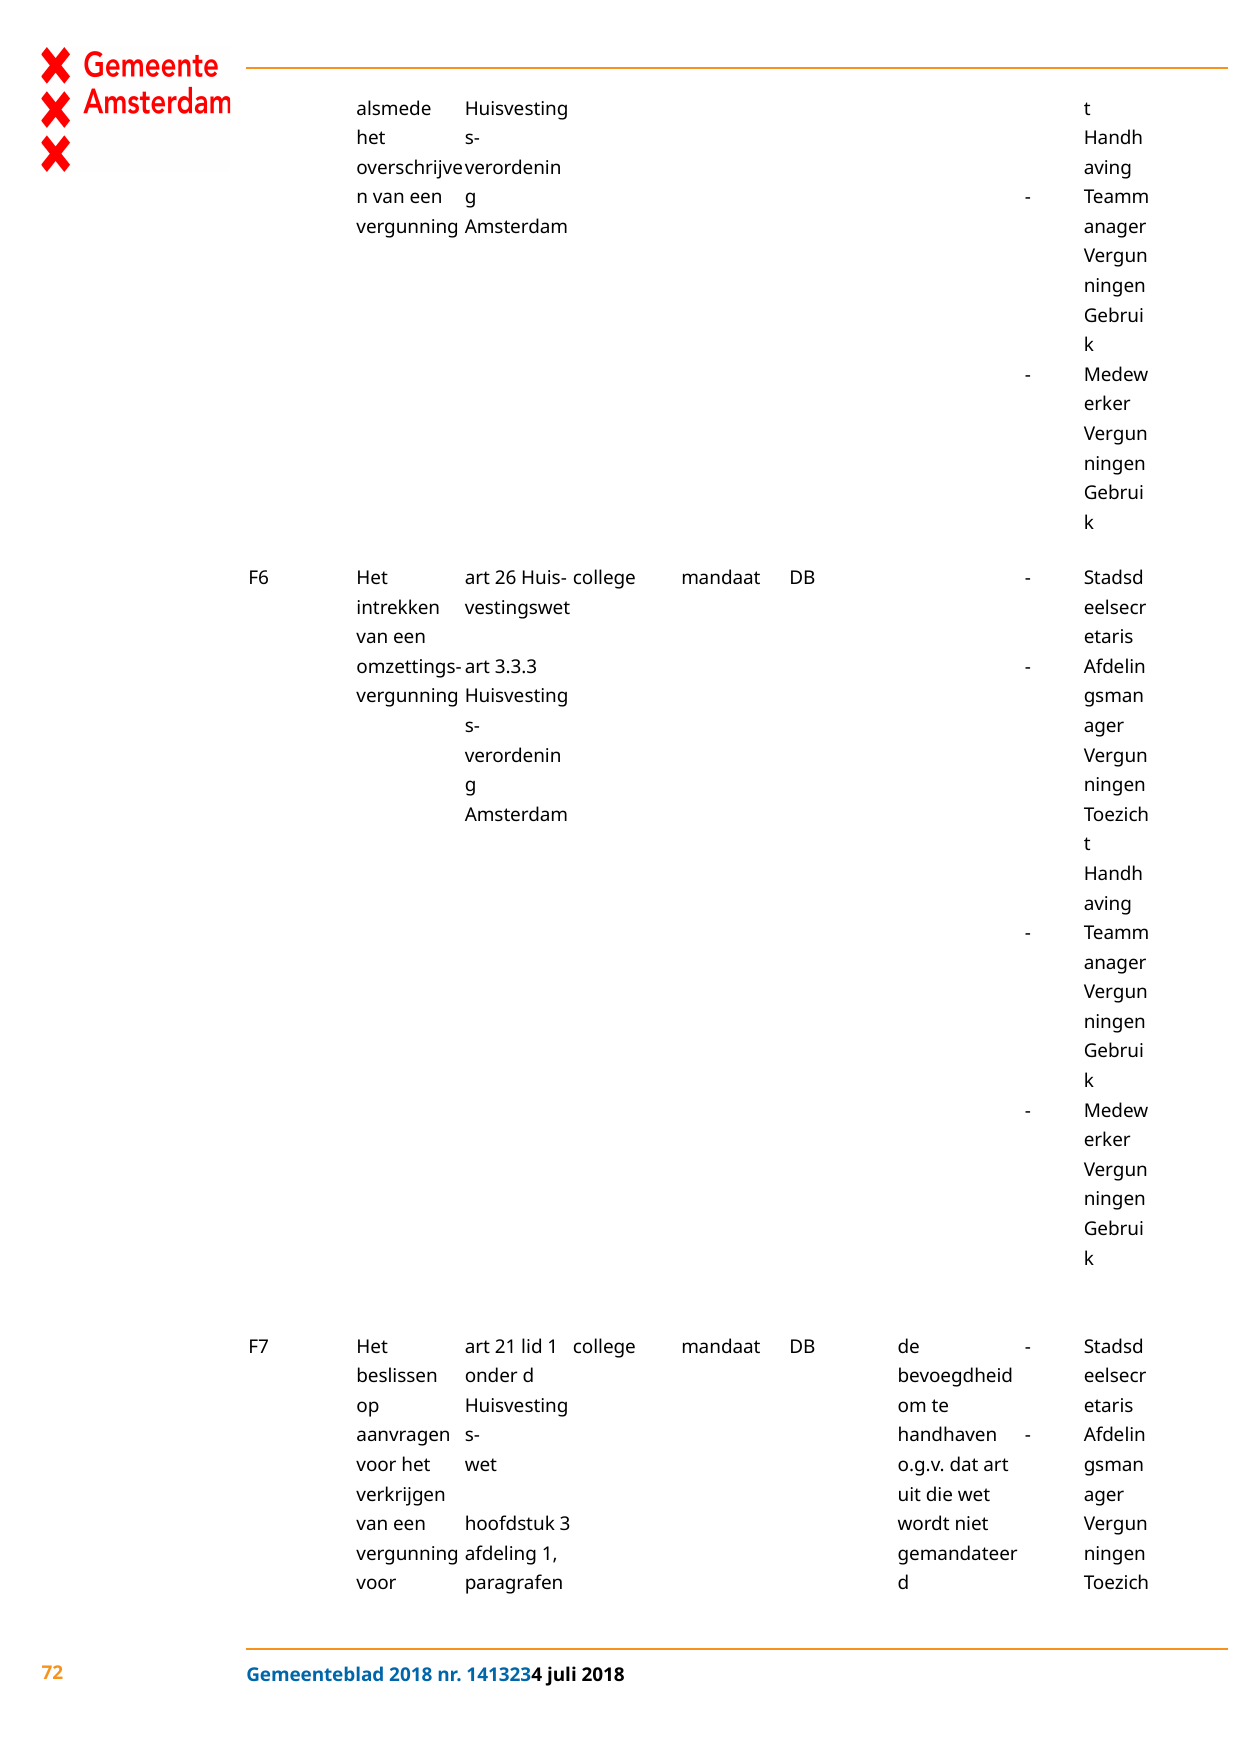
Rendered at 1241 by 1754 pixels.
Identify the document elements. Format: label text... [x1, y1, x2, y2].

table_cell F6 [248, 535, 356, 1300]
table_header mandaat [681, 1303, 789, 1595]
table_cell mandaat [681, 535, 789, 1300]
table_header [789, 95, 897, 535]
table_header art 21 lid 1 onder d Huisvestings- wet hoofdstuk 3 afdeling 1, paragrafen [465, 1303, 573, 1595]
table_header Het beslissen op aanvragen voor het verkrijgen van een vergunning voor [356, 1303, 464, 1595]
table_cell [898, 535, 1024, 1300]
table_cell Het intrekken van een omzettings- vergunning [356, 535, 464, 1300]
table_header [573, 95, 681, 535]
table_header Stadsdeelsecretaris Afdelingsmanager Vergunningen Toezich [1025, 1303, 1152, 1595]
table_header [248, 95, 356, 535]
table_header DB [789, 1303, 897, 1595]
table_header de bevoegdheid om te handhaven o.g.v. dat art uit die wet wordt niet gemandateerd [898, 1303, 1024, 1595]
table_header [681, 95, 789, 535]
table_header college [573, 1303, 681, 1595]
table_cell college [573, 535, 681, 1300]
table_cell art 26 Huis-vestingswet art 3.3.3 Huisvestings-verordening Amsterdam [465, 535, 573, 1300]
table_header t Handhaving Teammanager Vergunningen Gebruik Medewerker Vergunningen Gebruik [1025, 95, 1152, 535]
picture [41, 47, 231, 172]
table_header alsmede het overschrijven van een vergunning [356, 95, 464, 535]
table_header Huisvestings-verordening Amsterdam [465, 95, 573, 535]
table_header F7 [248, 1303, 356, 1595]
table_cell DB [789, 535, 897, 1300]
table_header [898, 95, 1024, 535]
table_cell Stadsdeelsecretaris Afdelingsmanager Vergunningen Toezicht Handhaving Teammanager Vergunningen Gebruik Medewerker Vergunningen Gebruik [1025, 535, 1152, 1300]
